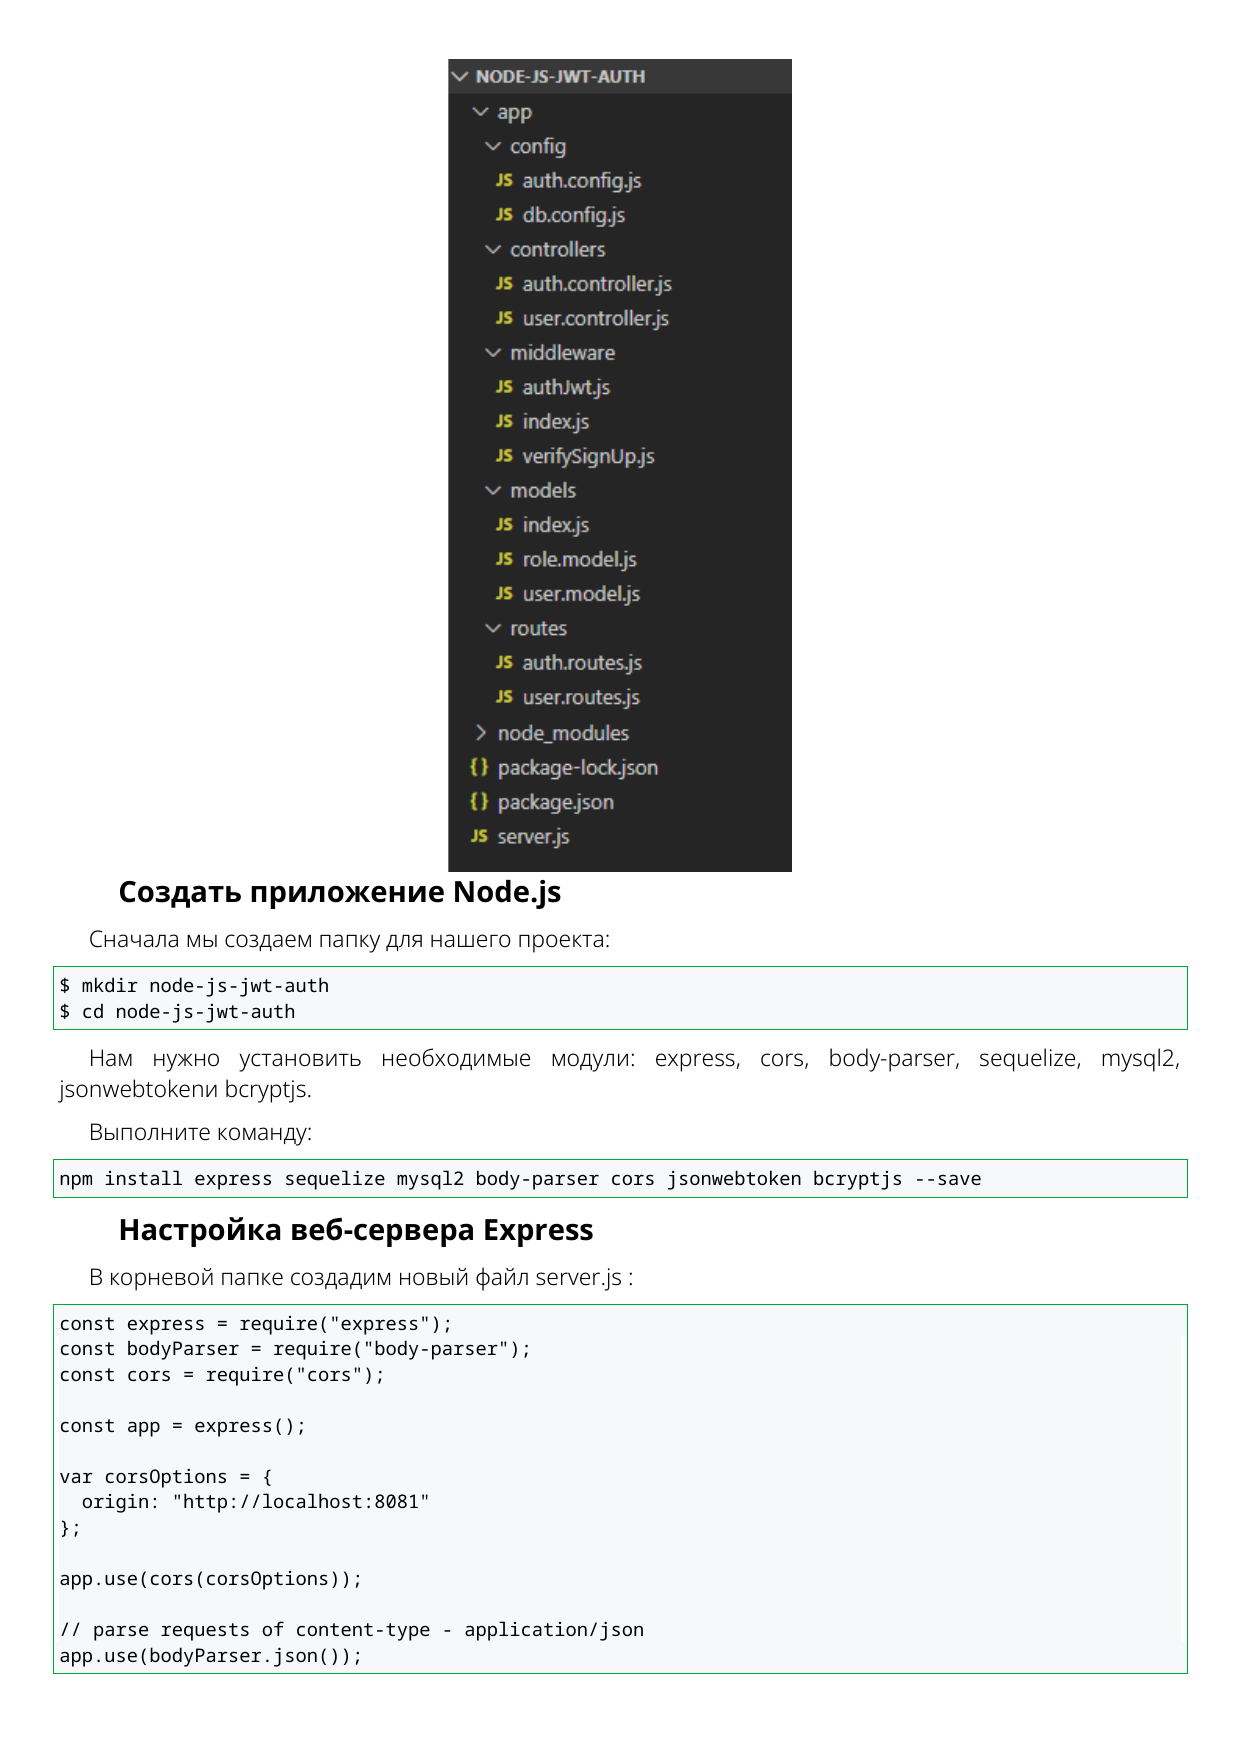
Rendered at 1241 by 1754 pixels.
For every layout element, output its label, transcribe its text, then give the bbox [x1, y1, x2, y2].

subtitle Настройка веб-сервера Express [118, 1209, 1181, 1249]
text app.use(bodyParser.json()); [54, 1636, 1187, 1673]
text const bodyParser = require("body-parser"); [59, 1336, 1181, 1361]
picture [448, 59, 792, 872]
text origin: "http://localhost:8081" [59, 1489, 1181, 1514]
text const express = require("express"); [54, 1305, 1187, 1336]
text $ mkdir node-js-jwt-auth [54, 967, 1187, 992]
text $ cd node-js-jwt-auth [54, 992, 1187, 1029]
text Выполните команду: [59, 1116, 1181, 1147]
text const cors = require("cors"); [59, 1361, 1181, 1387]
text Сначала мы создаем папку для нашего проекта: [59, 923, 1181, 954]
text var corsOptions = { [59, 1463, 1181, 1489]
text npm install express sequelize mysql2 body-parser cors jsonwebtoken bcryptjs --save [54, 1160, 1187, 1197]
text // parse requests of content-type - application/json [59, 1616, 1181, 1636]
text const app = express(); [59, 1412, 1181, 1438]
subtitle Создать приложение Node.js [118, 872, 1181, 911]
text Нам нужно установить необходимые модули: express, cors, body-parser, sequelize, mysql2, jsonwebtokenи bcryptjs. [59, 1042, 1181, 1104]
text В корневой папке создадим новый файл server.js : [59, 1261, 1181, 1292]
text }; [59, 1514, 1181, 1540]
text app.use(cors(corsOptions)); [59, 1565, 1181, 1591]
